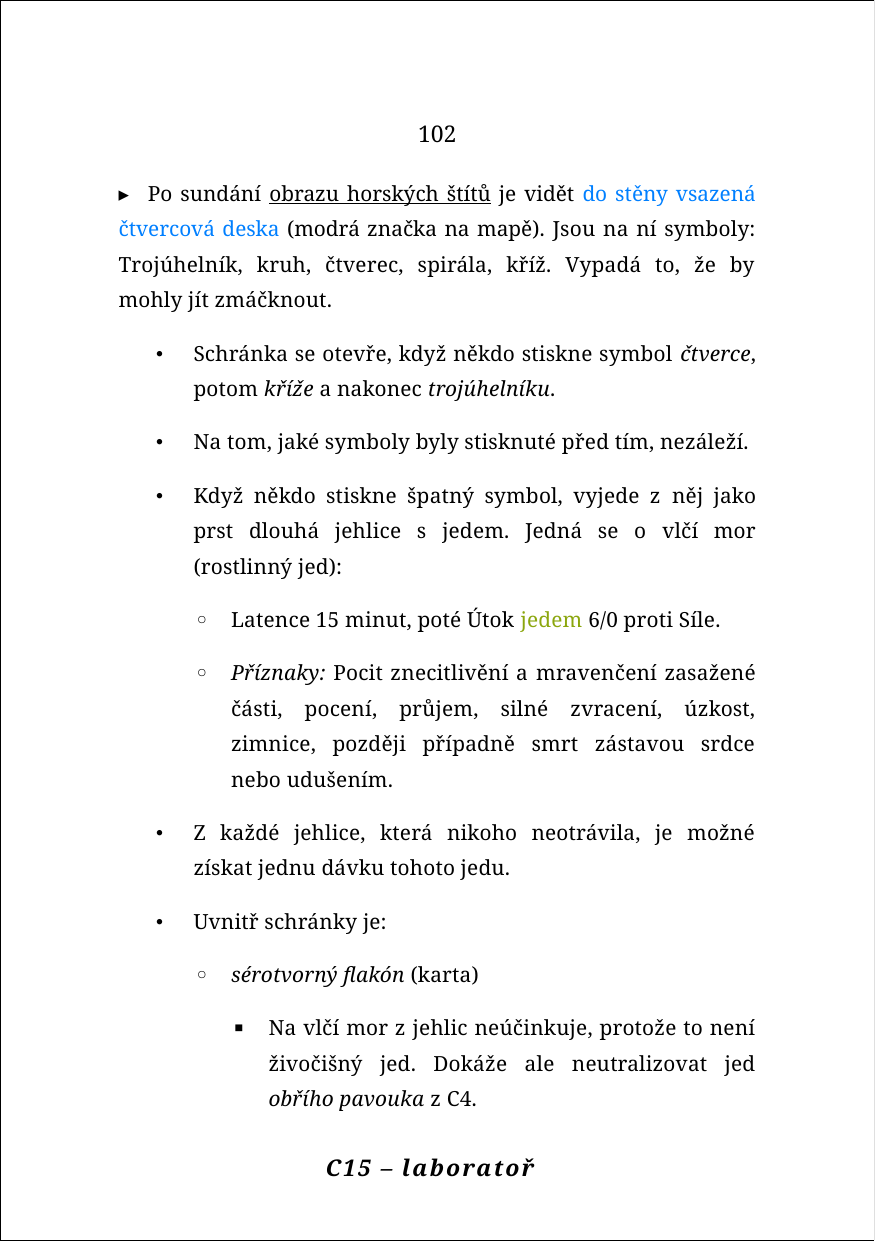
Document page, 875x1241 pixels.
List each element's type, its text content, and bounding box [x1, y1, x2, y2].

list Na tom, jaké symboly byly stisknuté před tím, nezáleží. [156, 427, 756, 456]
list Příznaky: Pocit znecitlivění a⁠ mravenčení zasažené části, pocení, průjem, silné zvracení, úzkost, zimnice, později případně smrt zástavou srdce nebo udušením. [193, 658, 756, 793]
list Schránka se otevře, když někdo stiskne symbol čtverce, potom kříže a⁠ nakonec trojúhelníku. [156, 339, 756, 403]
text ▸ Po sundání obrazu horských štítů je vidět do stěny vsazená čtvercová deska (modrá značka na mapě). Jsou na ní symboly: Trojúhelník, kruh, čtverec, spirála, kříž. Vypadá to, že by mohly jít zmáčknout. [118, 179, 756, 314]
list Když někdo stiskne špatný symbol, vyjede z⁠ něj jako prst dlouhá jehlice s⁠ jedem. Jedná se o⁠ vlčí mor (rostlinný jed): [156, 481, 756, 580]
list Latence 15 minut, poté Útok jedem 6/0 proti Síle. [193, 605, 756, 633]
list Na vlčí mor z⁠ jehlic neúčinkuje, protože to není živočišný jed. Dokáže ale neutralizovat jed obřího pavouka z⁠ C4. [231, 1013, 756, 1113]
list Z⁠ každé jehlice, která nikoho neotrávila, je možné získat jednu dávku tohoto jedu. [156, 818, 756, 882]
list sérotvorný flakón (karta) [193, 960, 756, 988]
list Uvnitř schránky je: [156, 907, 756, 935]
